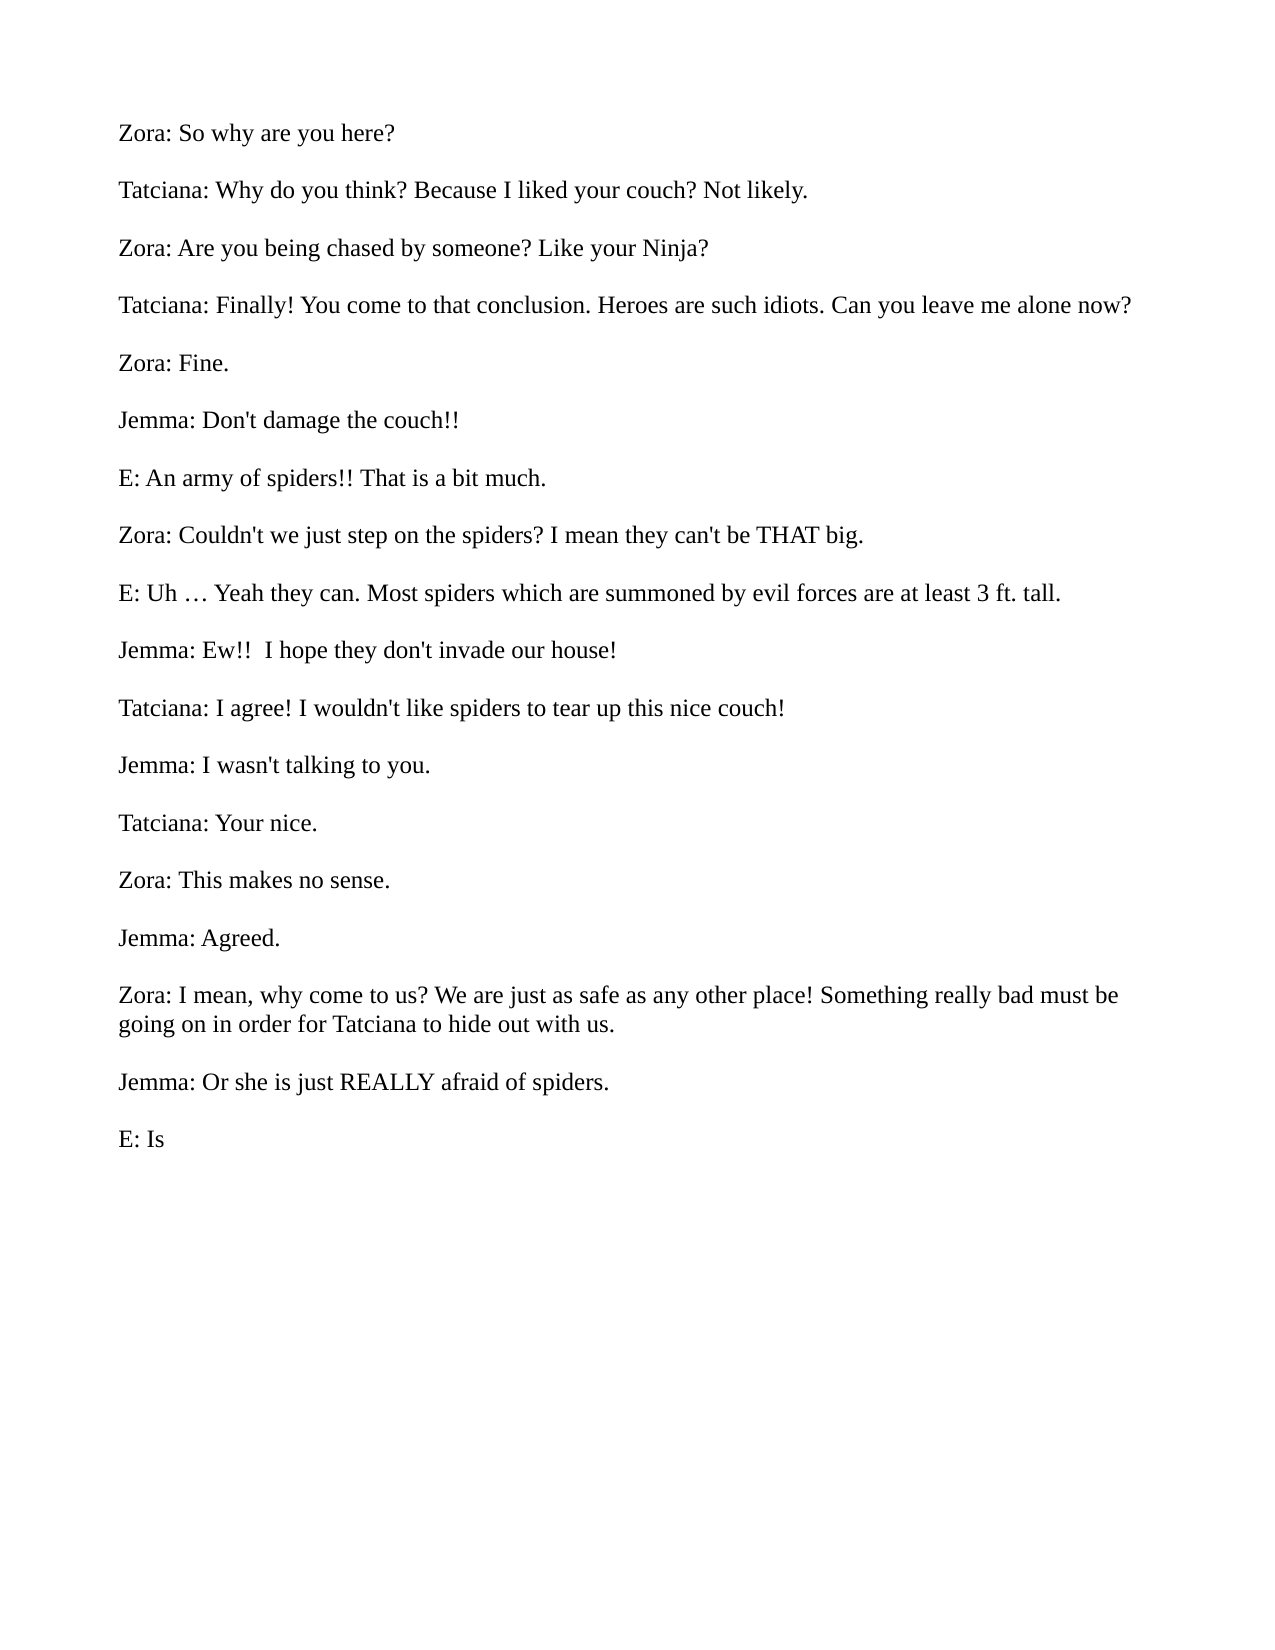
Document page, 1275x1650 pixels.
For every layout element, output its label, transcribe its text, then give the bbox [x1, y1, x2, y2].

text Jemma: Or she is just REALLY afraid of spiders. [118, 1067, 1157, 1096]
text Jemma: Don't damage the couch!! [118, 406, 1157, 434]
text Tatciana: I agree! I wouldn't like spiders to tear up this nice couch! [118, 693, 1157, 722]
text Zora: This makes no sense. [118, 866, 1157, 894]
text Jemma: Ew!! I hope they don't invade our house! [118, 636, 1157, 664]
text E: Uh … Yeah they can. Most spiders which are summoned by evil forces are at least 3 ft. tall. [118, 578, 1157, 607]
text E: Is [118, 1124, 1157, 1153]
text Zora: Couldn't we just step on the spiders? I mean they can't be THAT big. [118, 521, 1157, 549]
text Tatciana: Your nice. [118, 808, 1157, 837]
text Jemma: Agreed. [118, 923, 1157, 952]
text Tatciana: Finally! You come to that conclusion. Heroes are such idiots. Can you leave me alone now? [118, 291, 1157, 319]
text E: An army of spiders!! That is a bit much. [118, 463, 1157, 492]
text Tatciana: Why do you think? Because I liked your couch? Not likely. [118, 176, 1157, 204]
text Zora: I mean, why come to us? We are just as safe as any other place! Something really bad must be going on in order for Tatciana to hide out with us. [118, 981, 1157, 1038]
text Zora: So why are you here? [118, 118, 1157, 147]
text Zora: Fine. [118, 348, 1157, 377]
text Zora: Are you being chased by someone? Like your Ninja? [118, 233, 1157, 262]
text Jemma: I wasn't talking to you. [118, 751, 1157, 779]
